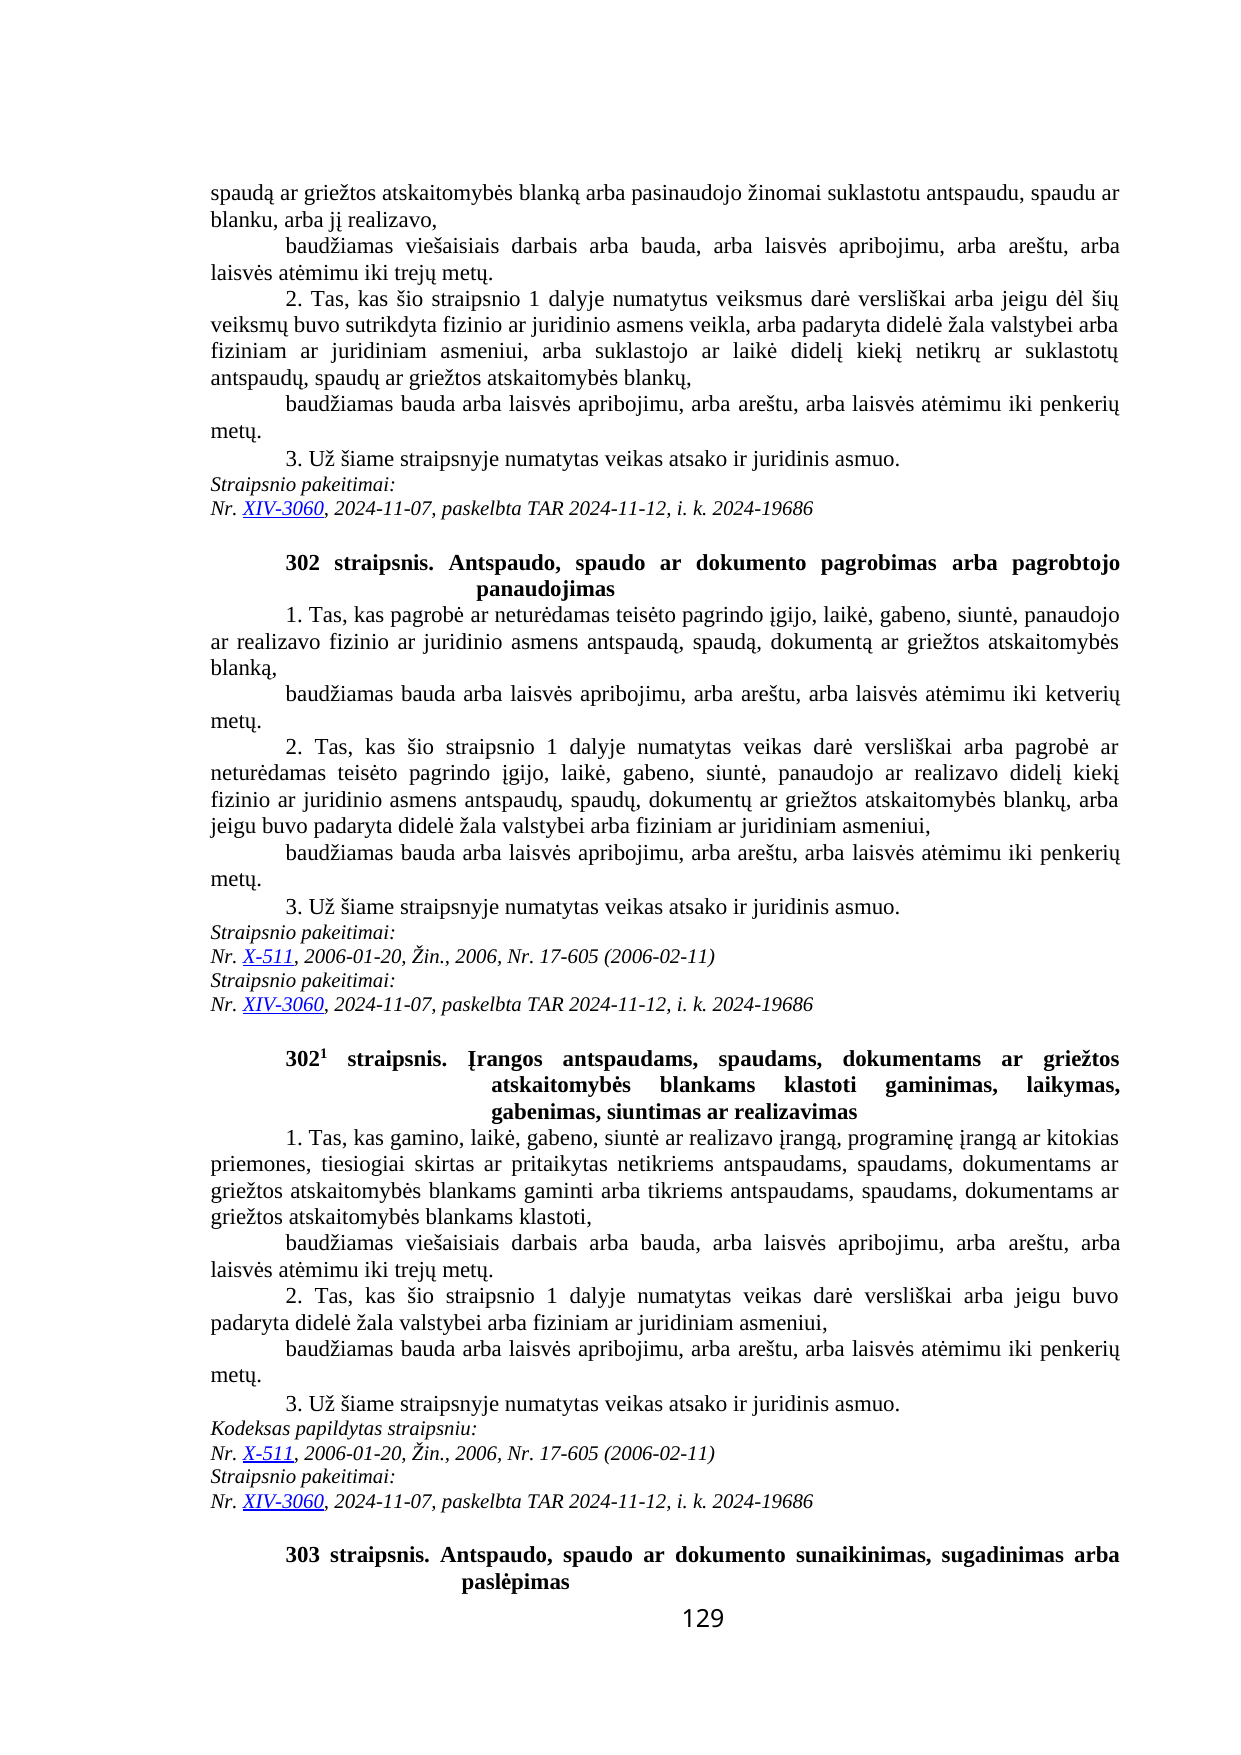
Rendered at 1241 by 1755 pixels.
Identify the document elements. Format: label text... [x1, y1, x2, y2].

text spaudą ar griežtos atskaitomybės blanką arba pasinaudojo žinomai suklastotu antspaudu, spaudu ar blanku, arba jį realizavo, [210, 179, 1120, 232]
text baudžiamas bauda arba laisvės apribojimu, arba areštu, arba laisvės atėmimu iki ketverių metų. [210, 680, 1120, 733]
text Nr. XIV-3060, 2024-11-07, paskelbta TAR 2024-11-12, i. k. 2024-19686 [210, 496, 1120, 520]
text baudžiamas viešaisiais darbais arba bauda, arba laisvės apribojimu, arba areštu, arba laisvės atėmimu iki trejų metų. [210, 1229, 1120, 1282]
text 1. Tas, kas pagrobė ar neturėdamas teisėto pagrindo įgijo, laikė, gabeno, siuntė, panaudojo ar realizavo fizinio ar juridinio asmens antspaudą, spaudą, dokumentą ar griežtos atskaitomybės blanką, [210, 601, 1120, 680]
text 3. Už šiame straipsnyje numatytas veikas atsako ir juridinis asmuo. [210, 891, 1120, 920]
text baudžiamas bauda arba laisvės apribojimu, arba areštu, arba laisvės atėmimu iki penkerių metų. [210, 838, 1120, 891]
text 3. Už šiame straipsnyje numatytas veikas atsako ir juridinis asmuo. [210, 1388, 1120, 1416]
text Nr. XIV-3060, 2024-11-07, paskelbta TAR 2024-11-12, i. k. 2024-19686 [210, 1488, 1120, 1513]
text Nr. XIV-3060, 2024-11-07, paskelbta TAR 2024-11-12, i. k. 2024-19686 [210, 992, 1120, 1016]
text 2. Tas, kas šio straipsnio 1 dalyje numatytus veiksmus darė versliškai arba jeigu dėl šių veiksmų buvo sutrikdyta fizinio ar juridinio asmens veikla, arba padaryta didelė žala valstybei arba fiziniam ar juridiniam asmeniui, arba suklastojo ar laikė didelį kiekį netikrų ar suklastotų antspaudų, spaudų ar griežtos atskaitomybės blankų, [210, 285, 1120, 390]
text Nr. X-511, 2006-01-20, Žin., 2006, Nr. 17-605 (2006-02-11) [210, 1440, 1120, 1464]
text Straipsnio pakeitimai: [210, 968, 1120, 992]
text Straipsnio pakeitimai: [210, 920, 1120, 944]
text Nr. X-511, 2006-01-20, Žin., 2006, Nr. 17-605 (2006-02-11) [210, 944, 1120, 968]
text 303 straipsnis. Antspaudo, spaudo ar dokumento sunaikinimas, sugadinimas arba paslėpimas [285, 1541, 1120, 1594]
text 2. Tas, kas šio straipsnio 1 dalyje numatytas veikas darė versliškai arba pagrobė ar neturėdamas teisėto pagrindo įgijo, laikė, gabeno, siuntė, panaudojo ar realizavo didelį kiekį fizinio ar juridinio asmens antspaudų, spaudų, dokumentų ar griežtos atskaitomybės blankų, arba jeigu buvo padaryta didelė žala valstybei arba fiziniam ar juridiniam asmeniui, [210, 733, 1120, 838]
text Straipsnio pakeitimai: [210, 1464, 1120, 1488]
text Kodeksas papildytas straipsniu: [210, 1416, 1120, 1440]
text baudžiamas bauda arba laisvės apribojimu, arba areštu, arba laisvės atėmimu iki penkerių metų. [210, 390, 1120, 443]
text 1. Tas, kas gamino, laikė, gabeno, siuntė ar realizavo įrangą, programinę įrangą ar kitokias priemones, tiesiogiai skirtas ar pritaikytas netikriems antspaudams, spaudams, dokumentams ar griežtos atskaitomybės blankams gaminti arba tikriems antspaudams, spaudams, dokumentams ar griežtos atskaitomybės blankams klastoti, [210, 1124, 1120, 1229]
text Straipsnio pakeitimai: [210, 472, 1120, 496]
text 3021 straipsnis. Įrangos antspaudams, spaudams, dokumentams ar griežtos atskaitomybės blankams klastoti gaminimas, laikymas, gabenimas, siuntimas ar realizavimas [285, 1045, 1120, 1124]
text baudžiamas bauda arba laisvės apribojimu, arba areštu, arba laisvės atėmimu iki penkerių metų. [210, 1335, 1120, 1388]
text 3. Už šiame straipsnyje numatytas veikas atsako ir juridinis asmuo. [210, 443, 1120, 472]
text 302 straipsnis. Antspaudo, spaudo ar dokumento pagrobimas arba pagrobtojo panaudojimas [285, 549, 1120, 601]
text baudžiamas viešaisiais darbais arba bauda, arba laisvės apribojimu, arba areštu, arba laisvės atėmimu iki trejų metų. [210, 232, 1120, 285]
text 2. Tas, kas šio straipsnio 1 dalyje numatytas veikas darė versliškai arba jeigu buvo padaryta didelė žala valstybei arba fiziniam ar juridiniam asmeniui, [210, 1282, 1120, 1335]
